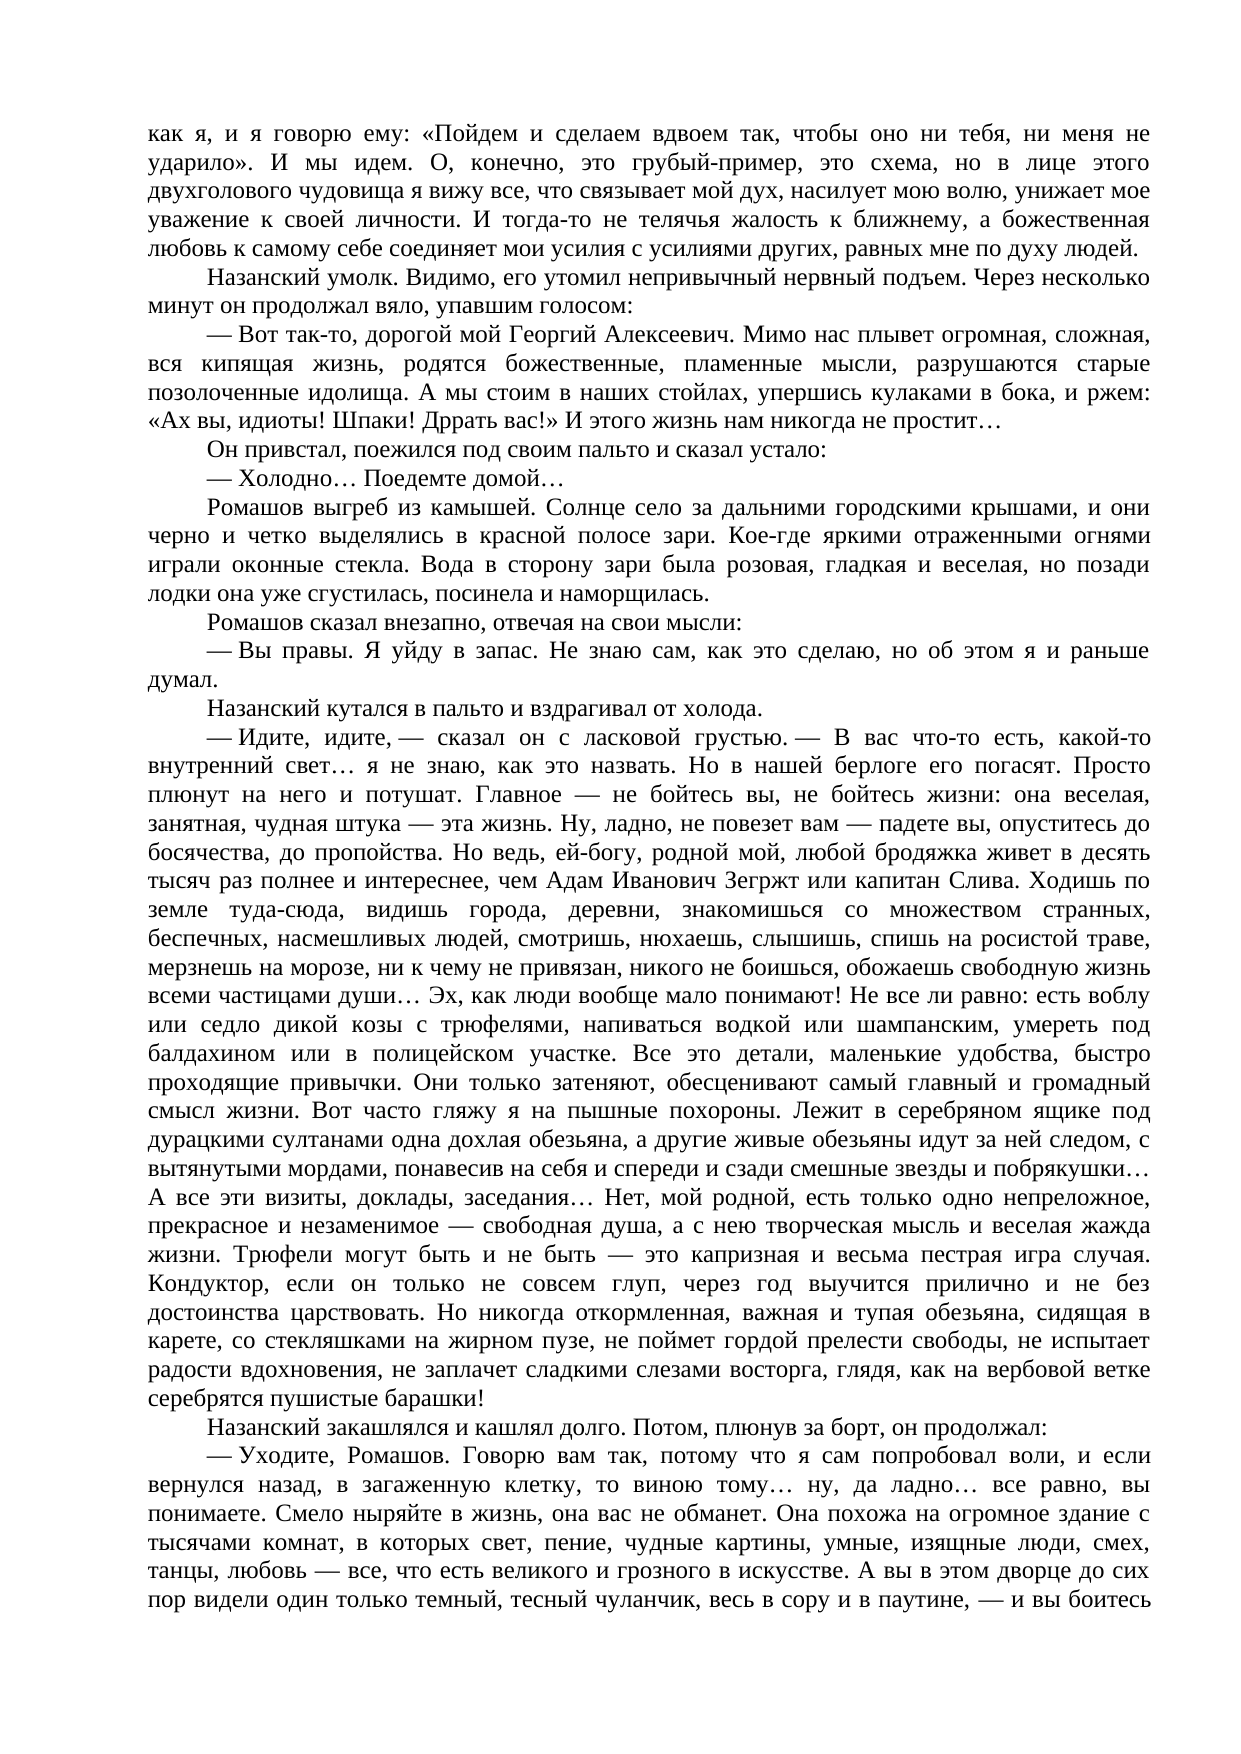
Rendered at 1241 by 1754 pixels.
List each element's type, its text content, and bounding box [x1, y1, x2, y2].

text Назанский кутался в пальто и вздрагивал от холода. [148, 693, 1152, 722]
text — Идите, идите, — сказал он с ласковой грустью. — В вас что-то есть, какой-то внутренний свет… я не знаю, как это назвать. Но в нашей берлоге его погасят. Просто плюнут на него и потушат. Главное — не бойтесь вы, не бойтесь жизни: она веселая, занятная, чудная штука — эта жизнь. Ну, ладно, не повезет вам — падете вы, опуститесь до босячества, до пропойства. Но ведь, ей-богу, родной мой, любой бродяжка живет в десять тысяч раз полнее и интереснее, чем Адам Иванович Зегржт или капитан Слива. Ходишь по земле туда-сюда, видишь города, деревни, знакомишься со множеством странных, беспечных, насмешливых людей, смотришь, нюхаешь, слышишь, спишь на росистой траве, мерзнешь на морозе, ни к чему не привязан, никого не боишься, обожаешь свободную жизнь всеми частицами души… Эх, как люди вообще мало понимают! Не все ли равно: есть воблу или седло дикой козы с трюфелями, напиваться водкой или шампанским, умереть под балдахином или в полицейском участке. Все это детали, маленькие удобства, быстро проходящие привычки. Они только затеняют, обесценивают самый главный и громадный смысл жизни. Вот часто гляжу я на пышные похороны. Лежит в серебряном ящике под дурацкими султанами одна дохлая обезьяна, а другие живые обезьяны идут за ней следом, с вытянутыми мордами, понавесив на себя и спереди и сзади смешные звезды и побрякушки… А все эти визиты, доклады, заседания… Нет, мой родной, есть только одно непреложное, прекрасное и незаменимое — свободная душа, а с нею творческая мысль и веселая жажда жизни. Трюфели могут быть и не быть — это капризная и весьма пестрая игра случая. Кондуктор, если он только не совсем глуп, через год выучится прилично и не без достоинства царствовать. Но никогда откормленная, важная и тупая обезьяна, сидящая в карете, со стекляшками на жирном пузе, не поймет гордой прелести свободы, не испытает радости вдохновения, не заплачет сладкими слезами восторга, глядя, как на вербовой ветке серебрятся пушистые барашки! [148, 722, 1152, 1412]
text Назанский закашлялся и кашлял долго. Потом, плюнув за борт, он продолжал: [148, 1412, 1152, 1441]
text — Уходите, Ромашов. Говорю вам так, потому что я сам попробовал воли, и если вернулся назад, в загаженную клетку, то виною тому… ну, да ладно… все равно, вы понимаете. Смело ныряйте в жизнь, она вас не обманет. Она похожа на огромное здание с тысячами комнат, в которых свет, пение, чудные картины, умные, изящные люди, смех, танцы, любовь — все, что есть великого и грозного в искусстве. А вы в этом дворце до сих пор видели один только темный, тесный чуланчик, весь в сору и в паутине, — и вы боитесь [148, 1441, 1152, 1613]
text — Вы правы. Я уйду в запас. Не знаю сам, как это сделаю, но об этом я и раньше думал. [148, 636, 1152, 693]
text Ромашов выгреб из камышей. Солнце село за дальними городскими крышами, и они черно и четко выделялись в красной полосе зари. Кое-где яркими отраженными огнями играли оконные стекла. Вода в сторону зари была розовая, гладкая и веселая, но позади лодки она уже сгустилась, посинела и наморщилась. [148, 492, 1152, 607]
text как я, и я говорю ему: «Пойдем и сделаем вдвоем так, чтобы оно ни тебя, ни меня не ударило». И мы идем. О, конечно, это грубый-пример, это схема, но в лице этого двухголового чудовища я вижу все, что связывает мой дух, насилует мою волю, унижает мое уважение к своей личности. И тогда-то не телячья жалость к ближнему, а божественная любовь к самому себе соединяет мои усилия с усилиями других, равных мне по духу людей. [148, 118, 1152, 262]
text — Холодно… Поедемте домой… [148, 463, 1152, 492]
text Ромашов сказал внезапно, отвечая на свои мысли: [148, 607, 1152, 636]
text Он привстал, поежился под своим пальто и сказал устало: [148, 434, 1152, 463]
text — Вот так-то, дорогой мой Георгий Алексеевич. Мимо нас плывет огромная, сложная, вся кипящая жизнь, родятся божественные, пламенные мысли, разрушаются старые позолоченные идолища. А мы стоим в наших стойлах, упершись кулаками в бока, и ржем: «Ах вы, идиоты! Шпаки! Дррать вас!» И этого жизнь нам никогда не простит… [148, 319, 1152, 434]
text Назанский умолк. Видимо, его утомил непривычный нервный подъем. Через несколько минут он продолжал вяло, упавшим голосом: [148, 262, 1152, 319]
